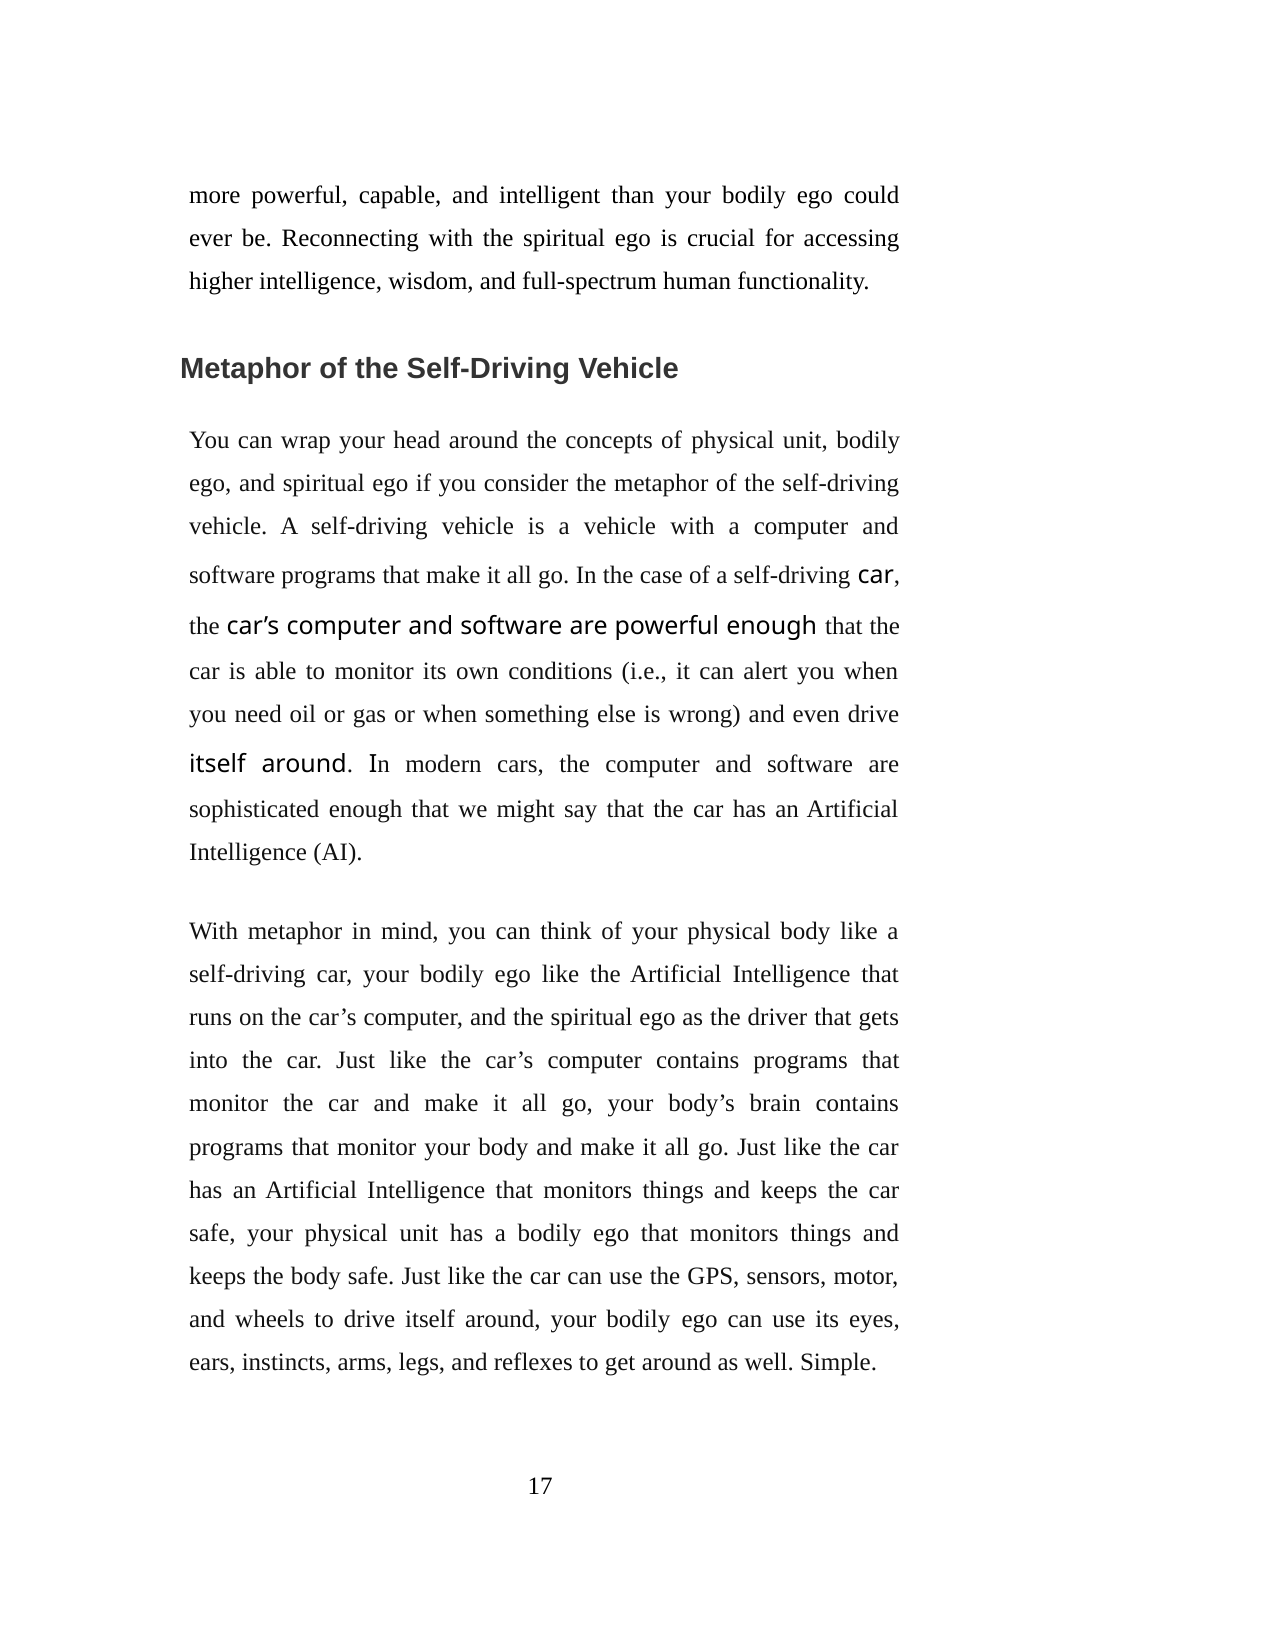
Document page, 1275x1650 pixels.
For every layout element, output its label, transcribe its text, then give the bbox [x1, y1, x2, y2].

subtitle Metaphor of the Self-Driving Vehicle [180, 351, 900, 385]
text With metaphor in mind, you can think of your physical body like a self-driving car, your bodily ego like the Artificial Intelligence that runs on the car’s computer, and the spiritual ego as the driver that gets into the car. Just like the car’s computer contains programs that monitor the car and make it all go, your body’s brain contains programs that monitor your body and make it all go. Just like the car has an Artificial Intelligence that monitors things and keeps the car safe, your physical unit has a bodily ego that monitors things and keeps the body safe. Just like the car can use the GPS, sensors, motor, and wheels to drive itself around, your bodily ego can use its eyes, ears, instincts, arms, legs, and reflexes to get around as well. Simple. [189, 916, 900, 1376]
text more powerful, capable, and intelligent than your bodily ego could ever be. Reconnecting with the spiritual ego is crucial for accessing higher intelligence, wisdom, and full-spectrum human functionality. [189, 180, 900, 295]
text You can wrap your head around the concepts of physical unit, bodily ego, and spiritual ego if you consider the metaphor of the self-driving vehicle. A self-driving vehicle is a vehicle with a computer and software programs that make it all go. In the case of a self-driving car, the car’s computer and software are powerful enough that the car is able to monitor its own conditions (i.e., it can alert you when you need oil or gas or when something else is wrong) and even drive itself around. In modern cars, the computer and software are sophisticated enough that we might say that the car has an Artificial Intelligence (AI). [189, 425, 900, 866]
